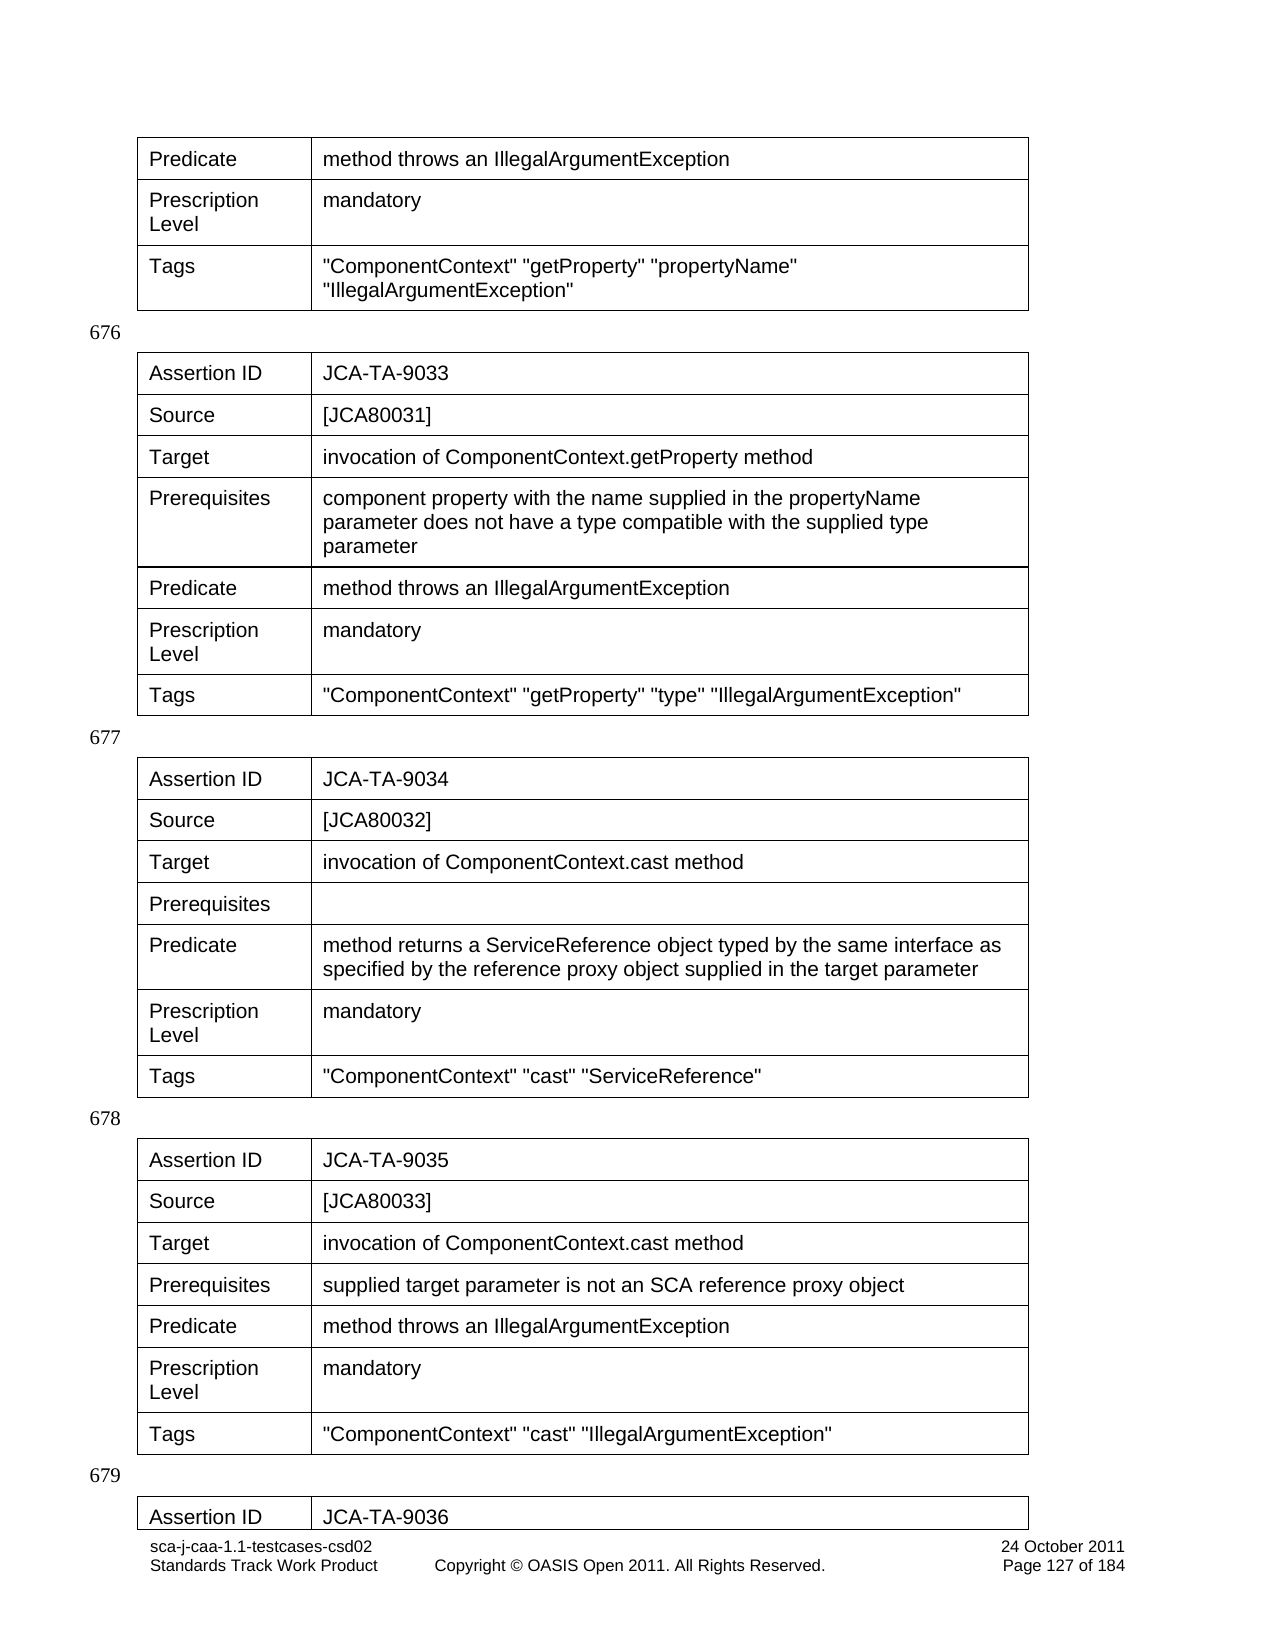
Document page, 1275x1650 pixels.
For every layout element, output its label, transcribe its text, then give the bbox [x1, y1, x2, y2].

table_cell "ComponentContext" "cast" "ServiceReference" [312, 1056, 1028, 1097]
table_header Assertion ID [138, 1497, 311, 1529]
table_cell mandatory [312, 609, 1028, 674]
table_header JCA-TA-9034 [312, 758, 1028, 799]
table_cell [JCA80032] [312, 800, 1028, 840]
table_header JCA-TA-9033 [312, 353, 1028, 393]
table_cell Prescription Level [138, 990, 311, 1055]
table_cell component property with the name supplied in the propertyName parameter does not have a type compatible with the supplied type parameter [312, 478, 1028, 566]
table_cell mandatory [312, 990, 1028, 1055]
table_cell method returns a ServiceReference object typed by the same interface as specified by the reference proxy object supplied in the target parameter [312, 925, 1028, 989]
table_cell Predicate [138, 1306, 311, 1347]
table_header Assertion ID [138, 758, 311, 799]
table_cell mandatory [312, 180, 1028, 244]
table_cell Target [138, 841, 311, 882]
table_cell Tags [138, 1056, 311, 1097]
table_cell "ComponentContext" "getProperty" "propertyName" "IllegalArgumentException" [312, 246, 1028, 310]
table_cell Prescription Level [138, 609, 311, 674]
table_cell Prerequisites [138, 883, 311, 924]
table_cell Predicate [138, 925, 311, 989]
table_cell Source [138, 395, 311, 435]
table_cell supplied target parameter is not an SCA reference proxy object [312, 1264, 1028, 1305]
table_cell mandatory [312, 1348, 1028, 1412]
table_cell method throws an IllegalArgumentException [312, 1306, 1028, 1347]
table_cell invocation of ComponentContext.cast method [312, 1223, 1028, 1263]
table_cell [JCA80033] [312, 1181, 1028, 1222]
table_cell [312, 883, 1028, 924]
table_cell Prerequisites [138, 1264, 311, 1305]
table_cell Prerequisites [138, 478, 311, 566]
table_cell Tags [138, 246, 311, 310]
table_cell Predicate [138, 138, 311, 179]
table_header JCA-TA-9035 [312, 1139, 1028, 1180]
table_cell invocation of ComponentContext.getProperty method [312, 436, 1028, 477]
table_cell Tags [138, 675, 311, 715]
table_cell Prescription Level [138, 1348, 311, 1412]
table_cell method throws an IllegalArgumentException [312, 568, 1028, 608]
table_cell Predicate [138, 568, 311, 608]
table_header JCA-TA-9036 [312, 1497, 1028, 1529]
table_cell [JCA80031] [312, 395, 1028, 435]
table_cell invocation of ComponentContext.cast method [312, 841, 1028, 882]
table_cell Prescription Level [138, 180, 311, 244]
table_cell Target [138, 436, 311, 477]
table_header Assertion ID [138, 353, 311, 393]
table_cell Source [138, 1181, 311, 1222]
table_cell Target [138, 1223, 311, 1263]
table_header Assertion ID [138, 1139, 311, 1180]
table_cell "ComponentContext" "cast" "IllegalArgumentException" [312, 1413, 1028, 1454]
table_cell "ComponentContext" "getProperty" "type" "IllegalArgumentException" [312, 675, 1028, 715]
table_cell Tags [138, 1413, 311, 1454]
table_cell Source [138, 800, 311, 840]
table_cell method throws an IllegalArgumentException [312, 138, 1028, 179]
